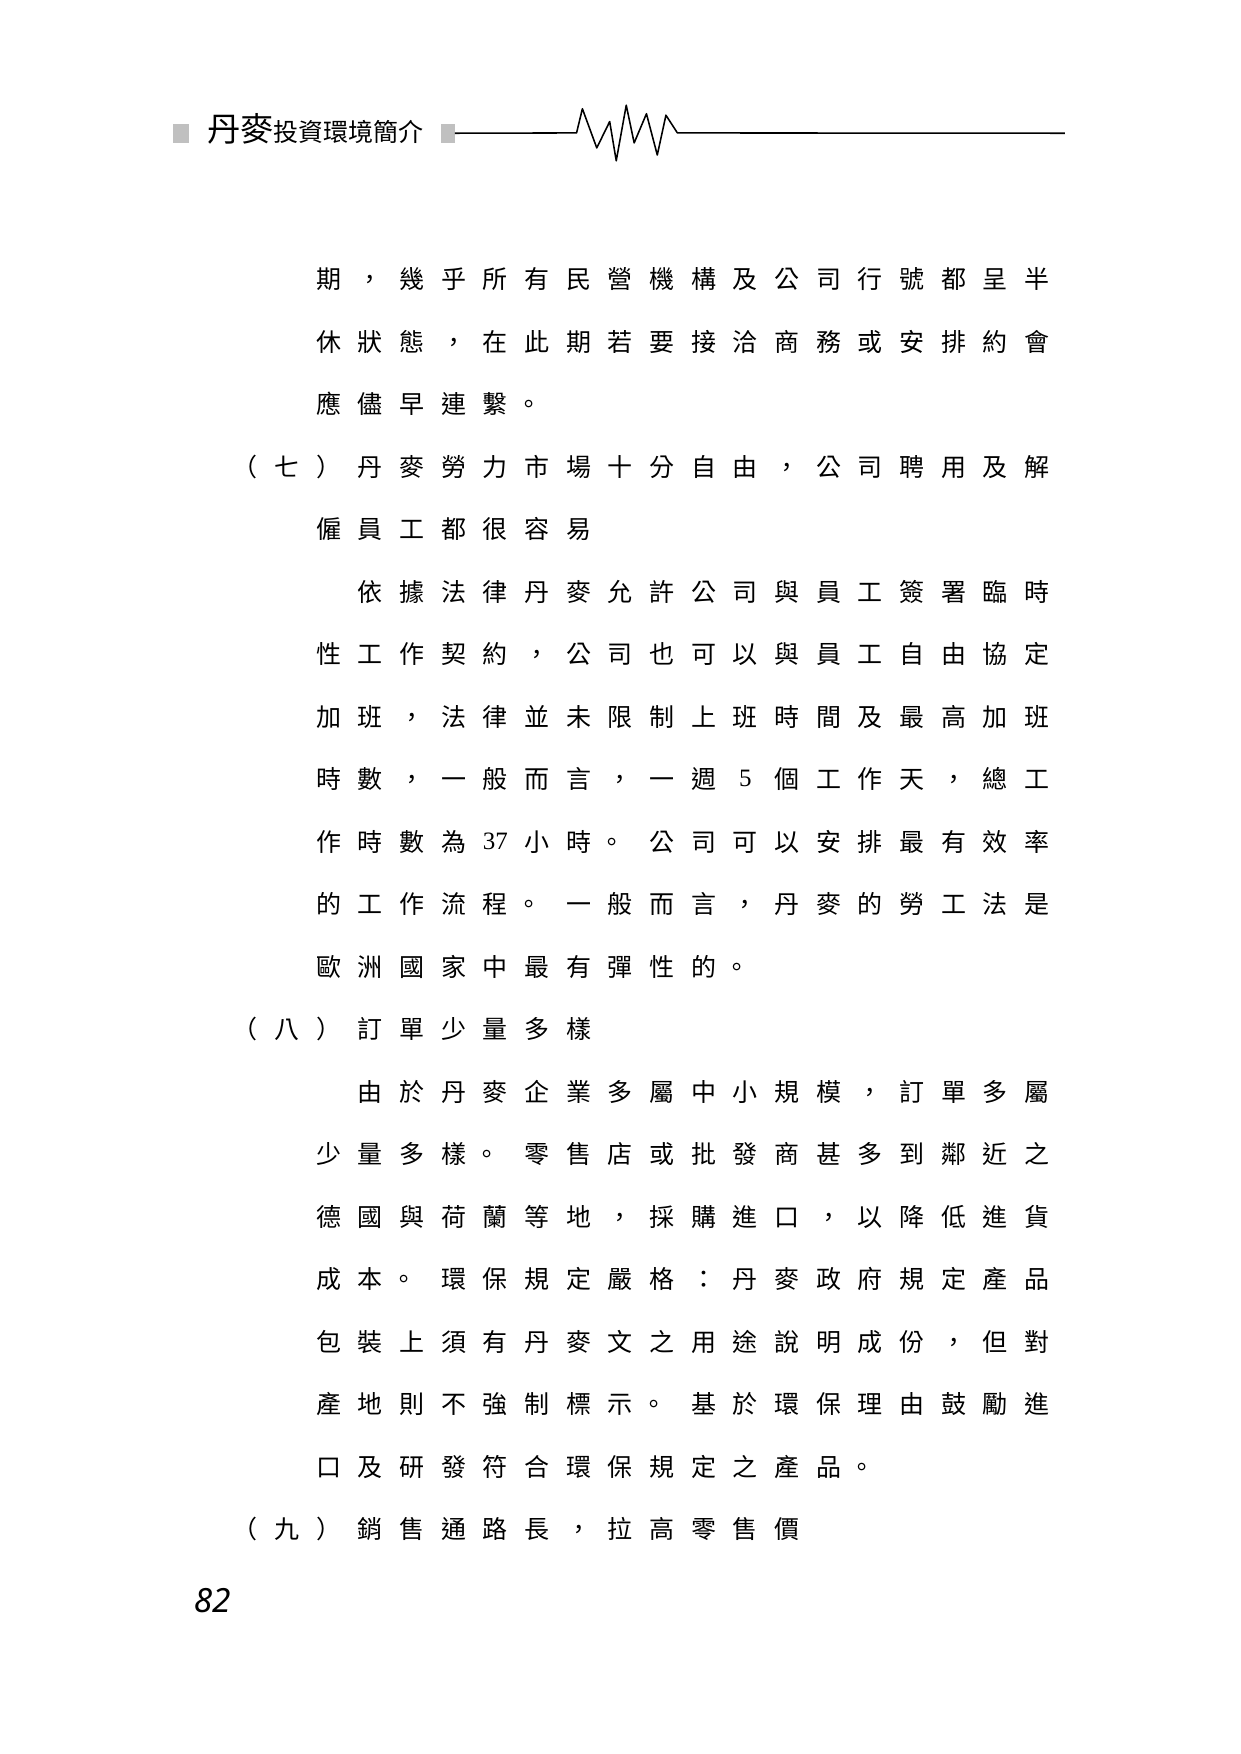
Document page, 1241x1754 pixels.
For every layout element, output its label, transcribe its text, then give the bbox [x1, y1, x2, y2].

text 期，幾乎所有民營機構及公司行號都呈半休狀態，在此期若要接洽商務或安排約會應儘早連繫。 [281, 236, 1058, 424]
text （八）訂單少量多樣 [207, 986, 1058, 1049]
text 依據法律丹麥允許公司與員工簽署臨時性工作契約，公司也可以與員工自由協定加班，法律並未限制上班時間及最高加班時數，一般而言，一週5個工作天，總工作時數為37小時。公司可以安排最有效率的工作流程。一般而言，丹麥的勞工法是歐洲國家中最有彈性的。 [281, 549, 1058, 986]
text 由於丹麥企業多屬中小規模，訂單多屬少量多樣。零售店或批發商甚多到鄰近之德國與荷蘭等地，採購進口，以降低進貨成本。環保規定嚴格：丹麥政府規定產品包裝上須有丹麥文之用途說明成份，但對產地則不強制標示。基於環保理由鼓勵進口及研發符合環保規定之產品。 [281, 1049, 1058, 1486]
text （九）銷售通路長，拉高零售價 [207, 1486, 1058, 1549]
text （七）丹麥勞力市場十分自由，公司聘用及解僱員工都很容易 [207, 424, 1058, 549]
